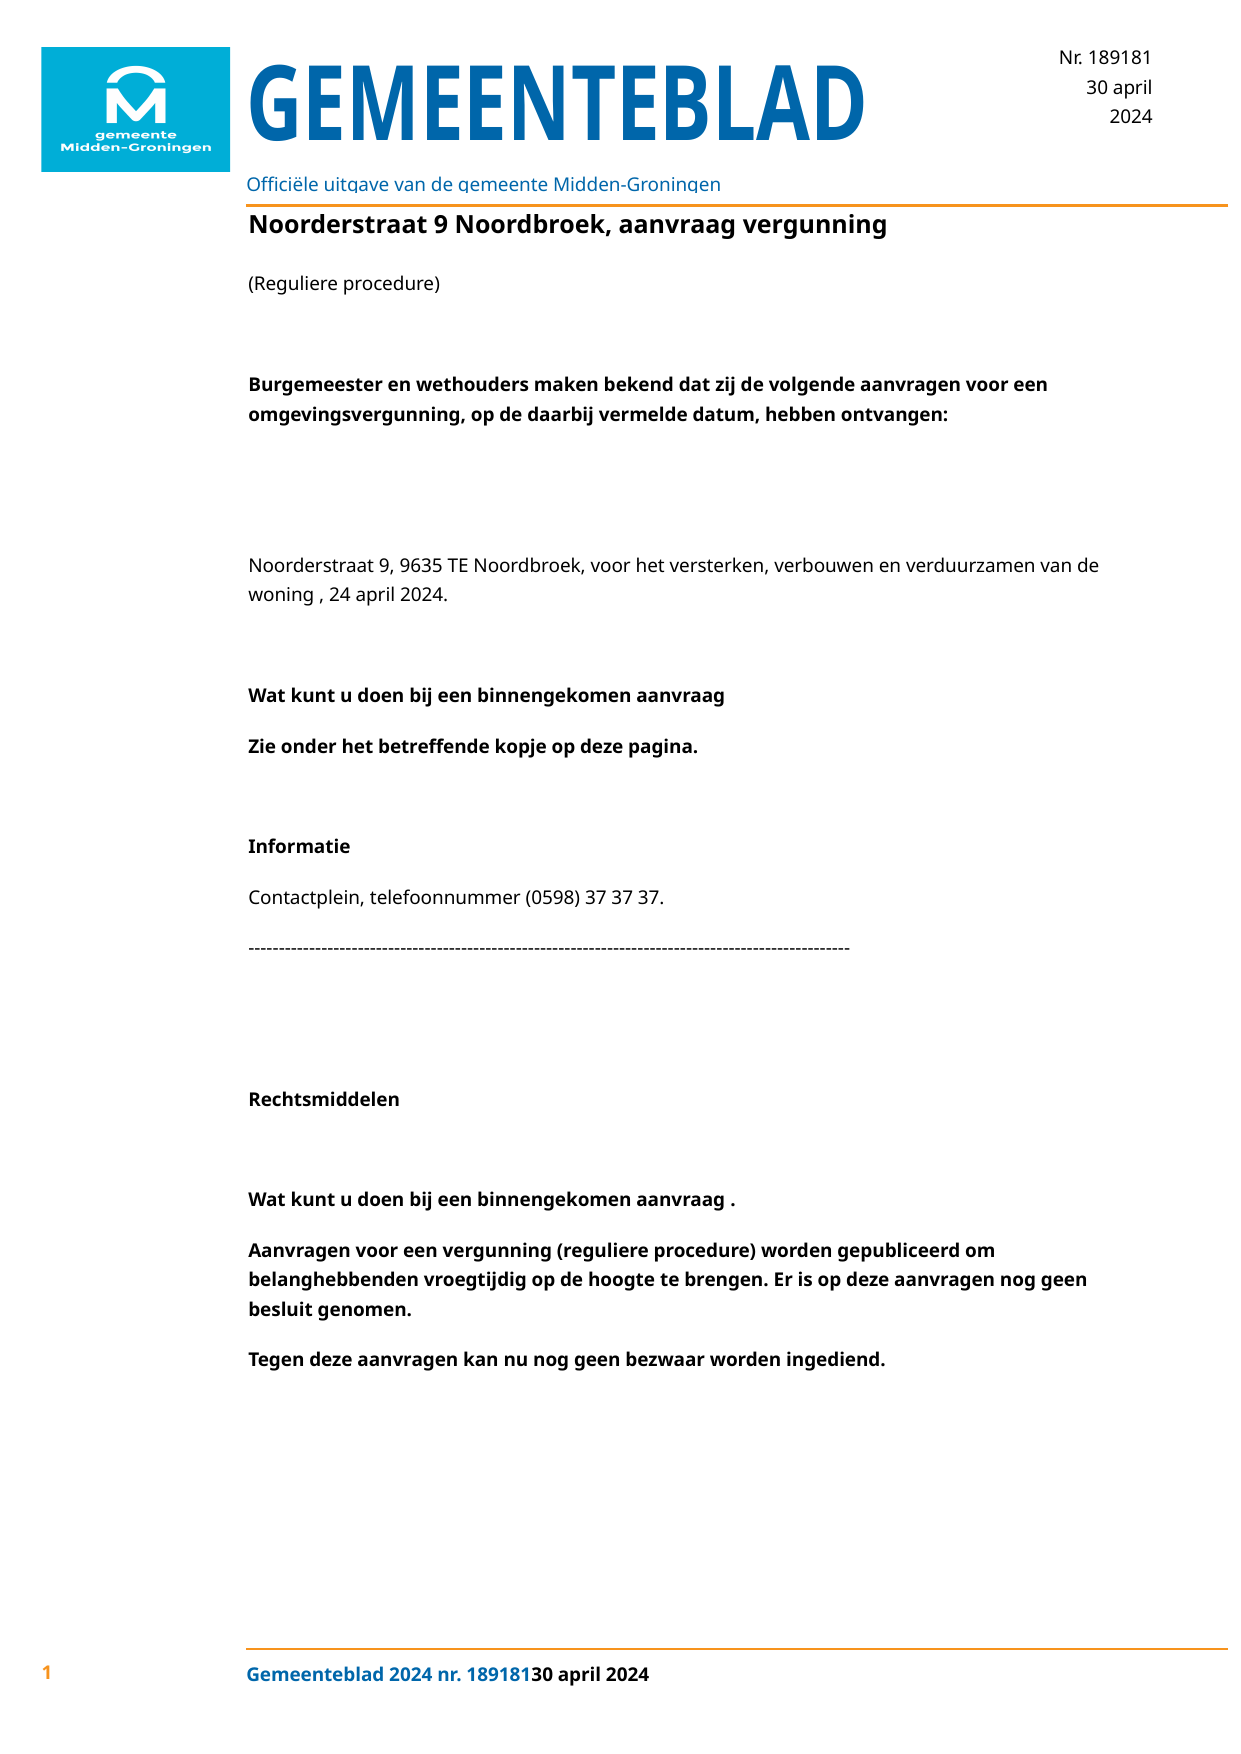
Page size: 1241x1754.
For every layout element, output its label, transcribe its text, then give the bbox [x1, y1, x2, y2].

text Noorderstraat 9, 9635 TE Noordbroek, voor het versterken, verbouwen en verduurzamen van de woning , 24 april 2024. [248, 552, 1152, 607]
text --------------------------------------------------------------------------------------------------- [248, 934, 1152, 960]
text Burgemeester en wethouders maken bekend dat zij de volgende aanvragen voor een omgevingsvergunning, op de daarbij vermelde datum, hebben ontvangen: [248, 371, 1152, 426]
text Noorderstraat 9 Noordbroek, aanvraag vergunning [248, 207, 1152, 241]
text Aanvragen voor een vergunning (reguliere procedure) worden gepubliceerd om belanghebbenden vroegtijdig op de hoogte te brengen. Er is op deze aanvragen nog geen besluit genomen. [248, 1237, 1152, 1322]
text Tegen deze aanvragen kan nu nog geen bezwaar worden ingediend. [248, 1347, 1152, 1372]
text Contactplein, telefoonnummer (0598) 37 37 37. [248, 884, 1152, 910]
text Informatie [248, 834, 1152, 859]
text (Reguliere procedure) [248, 270, 1152, 296]
picture [108, 66, 164, 82]
text Zie onder het betreffende kopje op deze pagina. [248, 733, 1152, 758]
text Rechtsmiddelen [248, 1086, 1152, 1111]
text Wat kunt u doen bij een binnengekomen aanvraag [248, 682, 1152, 708]
picture [107, 89, 165, 122]
picture [184, 146, 190, 153]
text Wat kunt u doen bij een binnengekomen aanvraag . [248, 1187, 1152, 1212]
